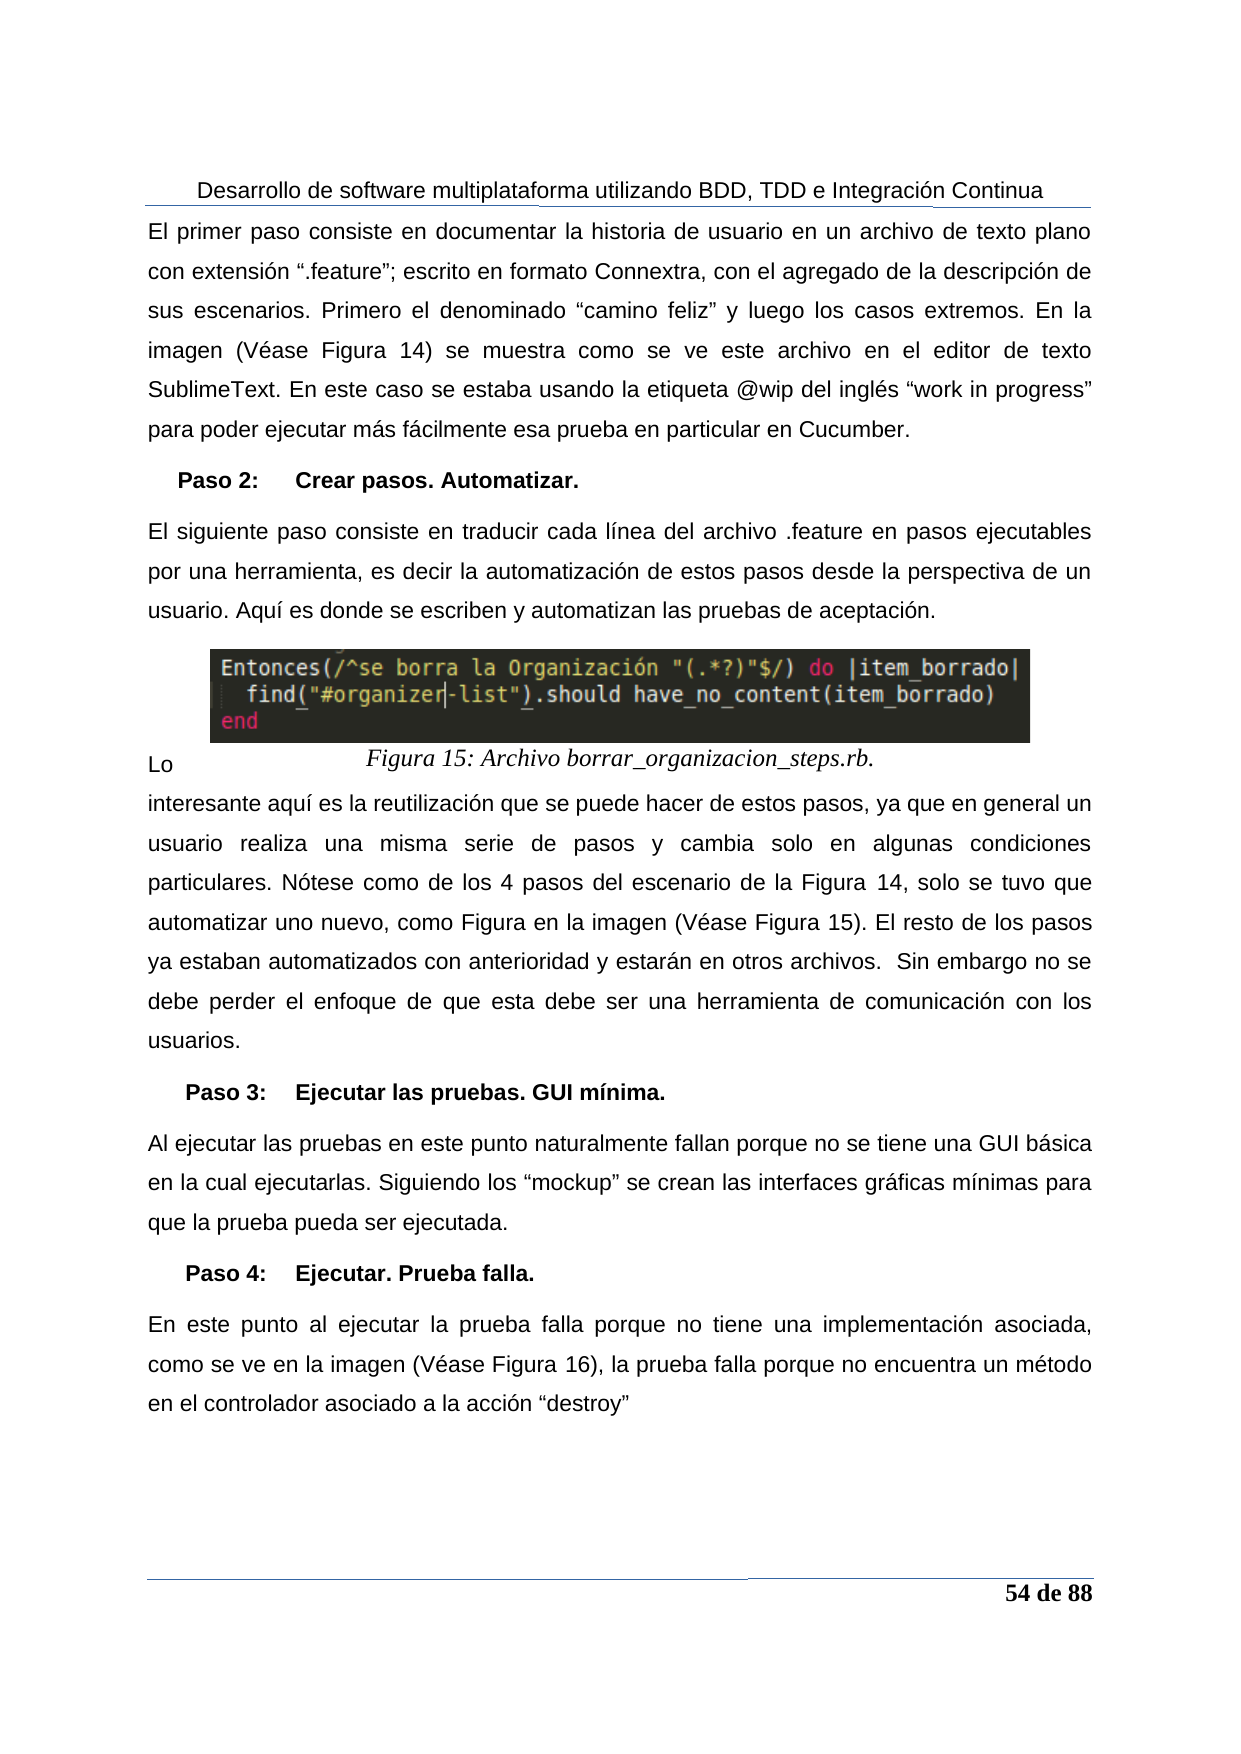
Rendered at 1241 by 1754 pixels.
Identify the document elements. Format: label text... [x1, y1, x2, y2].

text El siguiente paso consiste en traducir cada línea del archivo .feature en pasos ejecutables por una herramienta, es decir la automatización de estos pasos desde la perspectiva de un usuario. Aquí es donde se escriben y automatizan las pruebas de aceptación. [148, 518, 1093, 623]
text Al ejecutar las pruebas en este punto naturalmente fallan porque no se tiene una GUI básica en la cual ejecutarlas. Siguiendo los “mockup” se crean las interfaces gráficas mínimas para que la prueba pueda ser ejecutada. [148, 1130, 1093, 1235]
list Ejecutar. Prueba falla. [185, 1260, 1093, 1286]
text En este punto al ejecutar la prueba falla porque no tiene una implementación asociada, como se ve en la imagen (Véase Figura 16), la prueba falla porque no encuentra un método en el controlador asociado a la acción “destroy” [148, 1311, 1093, 1417]
picture [210, 649, 1031, 743]
list El primer paso consiste en documentar la historia de usuario en un archivo de texto plano con extensión “.feature”; escrito en formato Connextra, con el agregado de la descripción de sus escenarios. Primero el denominado “camino feliz” y luego los casos extremos. En la imagen (Véase Figura 14) se muestra como se ve este archivo en el editor de texto SublimeText. En este caso se estaba usando la etiqueta @wip del inglés “work in progress” para poder ejecutar más fácilmente esa prueba en particular en Cucumber. [148, 218, 1093, 442]
list Ejecutar las pruebas. GUI mínima. [185, 1078, 1093, 1105]
list Crear pasos. Automatizar. [177, 467, 1093, 493]
text Figura 15: Archivo borrar_organizacion_steps.rb. [210, 743, 1030, 772]
text Lo interesante aquí es la reutilización que se puede hacer de estos pasos, ya que en general un usuario realiza una misma serie de pasos y cambia solo en algunas condiciones particulares. Nótese como de los 4 pasos del escenario de la Figura 14, solo se tuvo que automatizar uno nuevo, como Figura en la imagen (Véase Figura 15). El resto de los pasos ya estaban automatizados con anterioridad y estarán en otros archivos. Sin embargo no se debe perder el enfoque de que esta debe ser una herramienta de comunicación con los usuarios. [148, 751, 1093, 1054]
